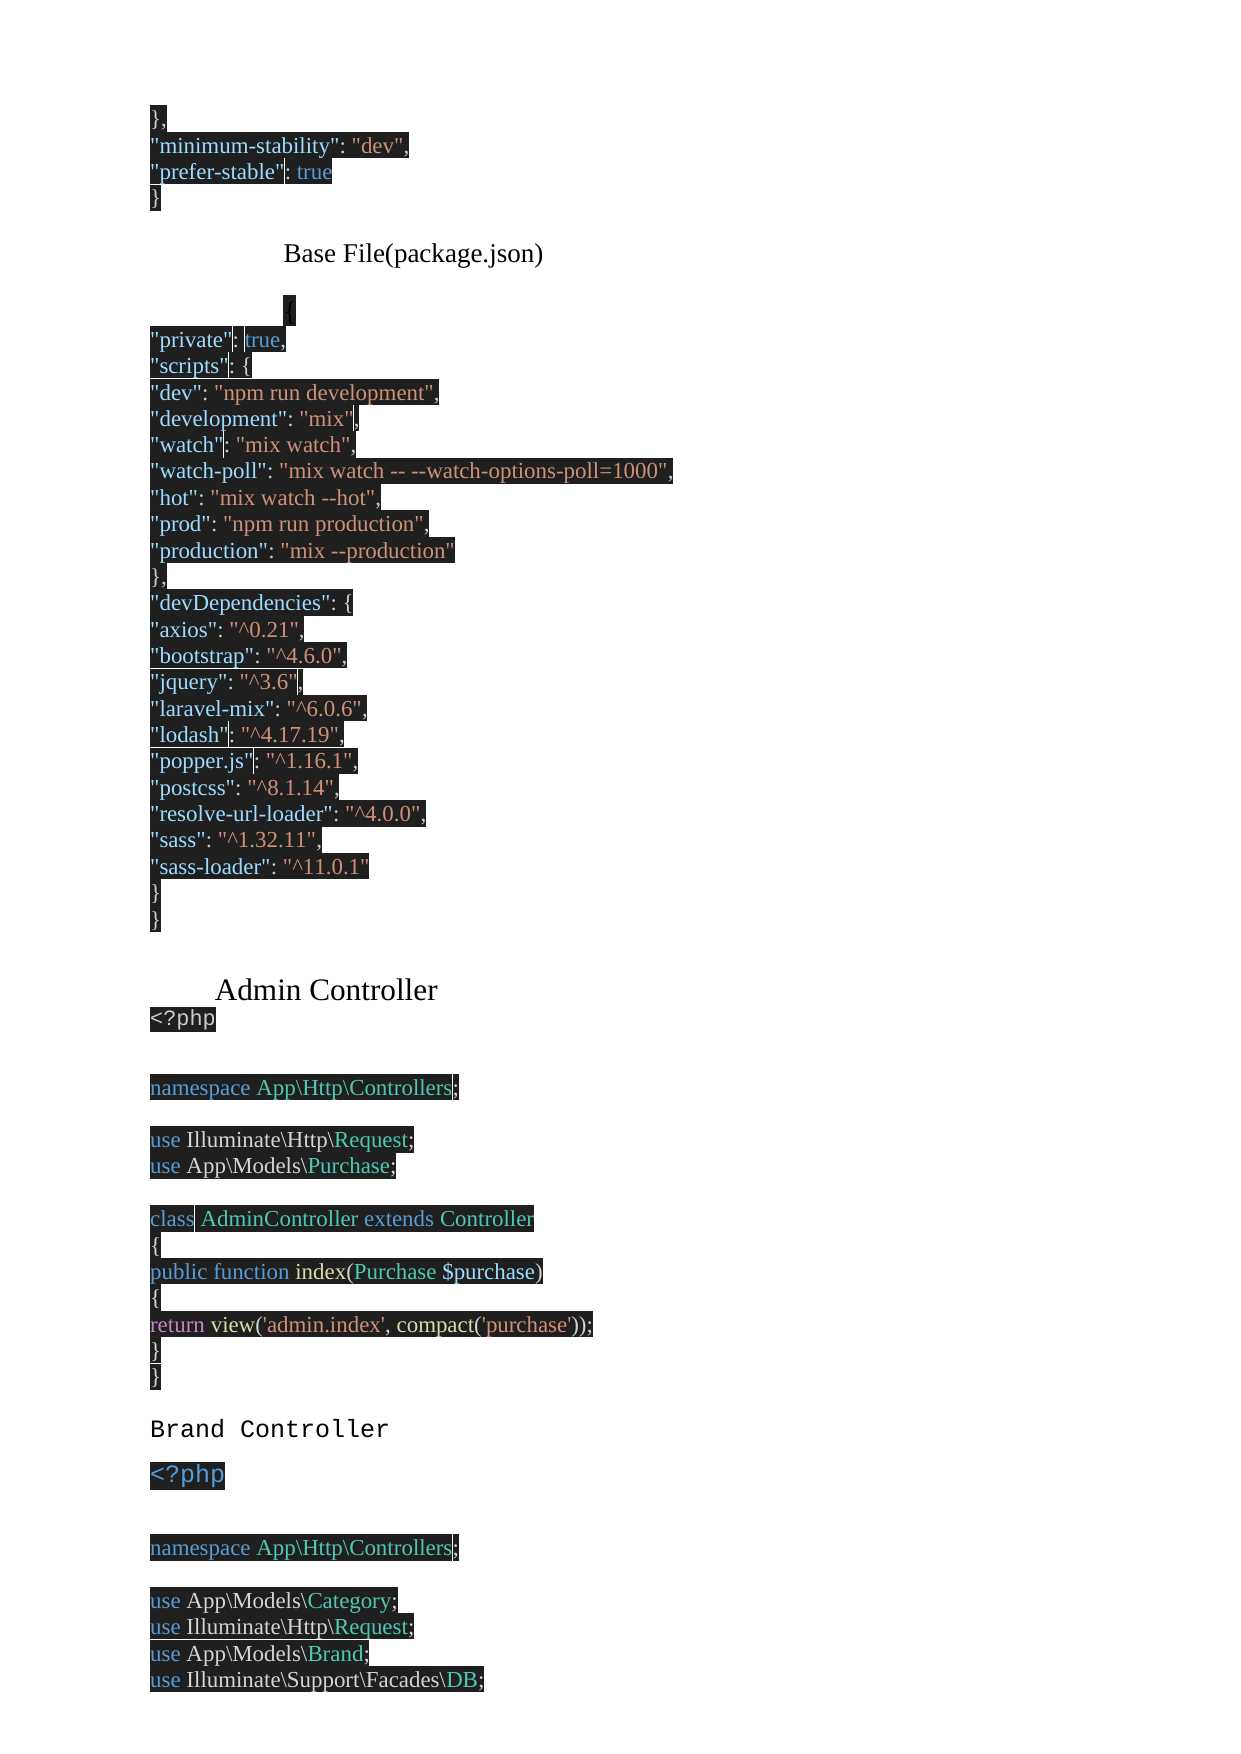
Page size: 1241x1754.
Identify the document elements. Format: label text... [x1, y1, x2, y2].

text use App\Models\Category; [150, 1587, 1152, 1613]
text }, [150, 563, 1152, 589]
text "minimum-stability": "dev", [150, 132, 1152, 158]
text Admin Controller [214, 971, 1152, 1007]
text return view('admin.index', compact('purchase')); [150, 1311, 1152, 1337]
text "devDependencies": { [150, 589, 1152, 616]
text "bootstrap": "^4.6.0", [150, 642, 1152, 668]
text } [150, 879, 1152, 906]
text use Illuminate\Support\Facades\DB; [150, 1666, 1152, 1692]
text "production": "mix --production" [150, 537, 1152, 563]
text use Illuminate\Http\Request; [150, 1613, 1152, 1639]
text <?php [150, 1007, 1152, 1032]
text Base File(package.json) [283, 237, 1152, 268]
text Brand Controller [150, 1416, 1152, 1444]
text "watch-poll": "mix watch -- --watch-options-poll=1000", [150, 458, 1152, 484]
text { [283, 295, 1152, 326]
text "laravel-mix": "^6.0.6", [150, 695, 1152, 721]
text "postcss": "^8.1.14", [150, 774, 1152, 800]
text "popper.js": "^1.16.1", [150, 747, 1152, 774]
text "private": true, [150, 326, 1152, 352]
text { [150, 1232, 1152, 1258]
text } [150, 1337, 1152, 1363]
text "axios": "^0.21", [150, 616, 1152, 642]
text <?php [150, 1462, 1152, 1490]
text use App\Models\Purchase; [150, 1153, 1152, 1179]
text }, [150, 105, 1152, 132]
text use App\Models\Brand; [150, 1639, 1152, 1666]
text "jquery": "^3.6", [150, 668, 1152, 695]
text } [150, 1363, 1152, 1390]
text "dev": "npm run development", [150, 378, 1152, 405]
text use Illuminate\Http\Request; [150, 1126, 1152, 1153]
text } [150, 184, 1152, 211]
text "prod": "npm run production", [150, 510, 1152, 537]
text "resolve-url-loader": "^4.0.0", [150, 800, 1152, 827]
text "watch": "mix watch", [150, 431, 1152, 458]
text { [150, 1284, 1152, 1311]
text "prefer-stable": true [150, 158, 1152, 184]
text public function index(Purchase $purchase) [150, 1258, 1152, 1284]
text "scripts": { [150, 352, 1152, 378]
text "sass": "^1.32.11", [150, 827, 1152, 853]
text namespace App\Http\Controllers; [150, 1073, 1152, 1100]
text "hot": "mix watch --hot", [150, 484, 1152, 510]
text namespace App\Http\Controllers; [150, 1534, 1152, 1561]
text "sass-loader": "^11.0.1" [150, 853, 1152, 879]
text } [150, 906, 1152, 932]
text "lodash": "^4.17.19", [150, 721, 1152, 747]
text class AdminController extends Controller [150, 1205, 1152, 1232]
text "development": "mix", [150, 405, 1152, 431]
